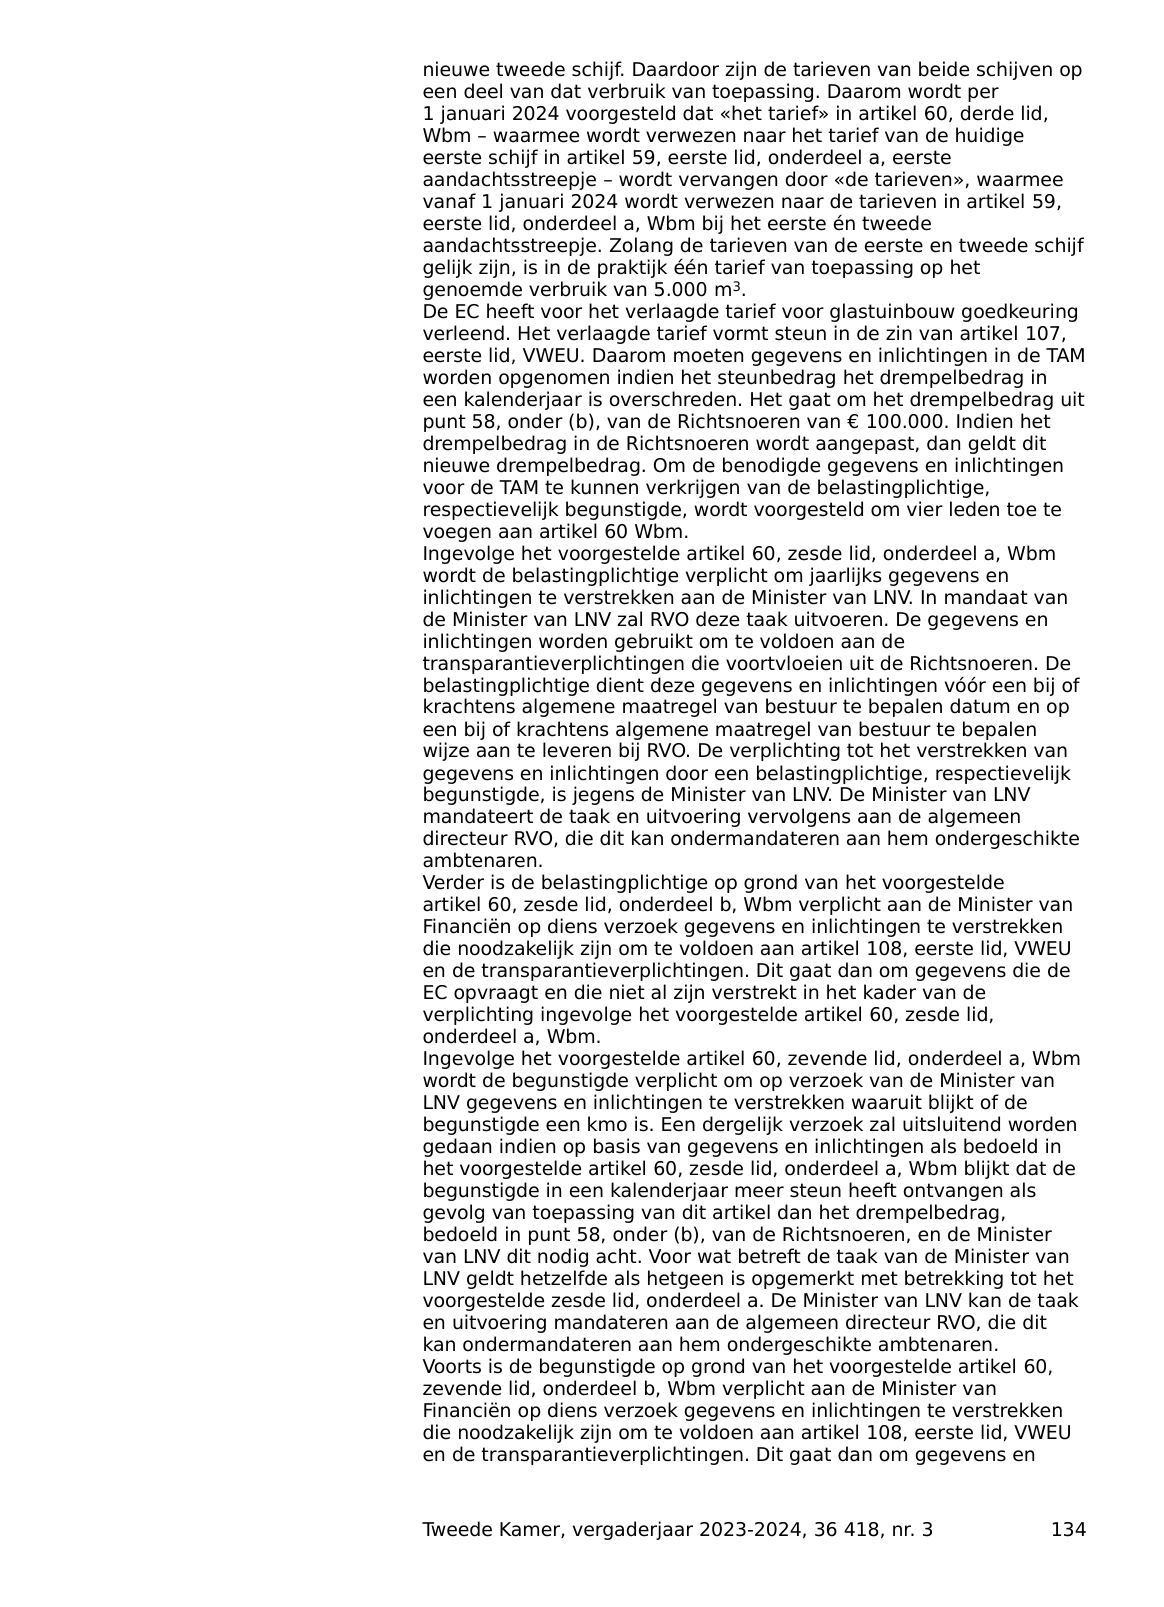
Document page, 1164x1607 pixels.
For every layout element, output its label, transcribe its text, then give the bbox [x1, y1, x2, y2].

text Verder is de belastingplichtige op grond van het voorgestelde artikel 60, zesde lid, onderdeel b, Wbm verplicht aan de Minister van Financiën op diens verzoek gegevens en inlichtingen te verstrekken die noodzakelijk zijn om te voldoen aan artikel 108, eerste lid, VWEU en de transparantieverplichtingen. Dit gaat dan om gegevens die de EC opvraagt en die niet al zijn verstrekt in het kader van de verplichting ingevolge het voorgestelde artikel 60, zesde lid, onderdeel a, Wbm. [422, 872, 1087, 1048]
text Ingevolge het voorgestelde artikel 60, zevende lid, onderdeel a, Wbm wordt de begunstigde verplicht om op verzoek van de Minister van LNV gegevens en inlichtingen te verstrekken waaruit blijkt of de begunstigde een kmo is. Een dergelijk verzoek zal uitsluitend worden gedaan indien op basis van gegevens en inlichtingen als bedoeld in het voorgestelde artikel 60, zesde lid, onderdeel a, Wbm blijkt dat de begunstigde in een kalenderjaar meer steun heeft ontvangen als gevolg van toepassing van dit artikel dan het drempelbedrag, bedoeld in punt 58, onder (b), van de Richtsnoeren, en de Minister van LNV dit nodig acht. Voor wat betreft de taak van de Minister van LNV geldt hetzelfde als hetgeen is opgemerkt met betrekking tot het voorgestelde zesde lid, onderdeel a. De Minister van LNV kan de taak en uitvoering mandateren aan de algemeen directeur RVO, die dit kan ondermandateren aan hem ondergeschikte ambtenaren. [422, 1048, 1087, 1356]
text Voorts is de begunstigde op grond van het voorgestelde artikel 60, zevende lid, onderdeel b, Wbm verplicht aan de Minister van Financiën op diens verzoek gegevens en inlichtingen te verstrekken die noodzakelijk zijn om te voldoen aan artikel 108, eerste lid, VWEU en de transparantieverplichtingen. Dit gaat dan om gegevens en [422, 1356, 1087, 1466]
text De EC heeft voor het verlaagde tarief voor glastuinbouw goedkeuring verleend. Het verlaagde tarief vormt steun in de zin van artikel 107, eerste lid, VWEU. Daarom moeten gegevens en inlichtingen in de TAM worden opgenomen indien het steunbedrag het drempelbedrag in een kalenderjaar is overschreden. Het gaat om het drempelbedrag uit punt 58, onder (b), van de Richtsnoeren van € 100.000. Indien het drempelbedrag in de Richtsnoeren wordt aangepast, dan geldt dit nieuwe drempelbedrag. Om de benodigde gegevens en inlichtingen voor de TAM te kunnen verkrijgen van de belastingplichtige, respectievelijk begunstigde, wordt voorgesteld om vier leden toe te voegen aan artikel 60 Wbm. [422, 301, 1087, 543]
text nieuwe tweede schijf. Daardoor zijn de tarieven van beide schijven op een deel van dat verbruik van toepassing. Daarom wordt per 1 januari 2024 voorgesteld dat «het tarief» in artikel 60, derde lid, Wbm – waarmee wordt verwezen naar het tarief van de huidige eerste schijf in artikel 59, eerste lid, onderdeel a, eerste aandachtsstreepje – wordt vervangen door «de tarieven», waarmee vanaf 1 januari 2024 wordt verwezen naar de tarieven in artikel 59, eerste lid, onderdeel a, Wbm bij het eerste én tweede aandachtsstreepje. Zolang de tarieven van de eerste en tweede schijf gelijk zijn, is in de praktijk één tarief van toepassing op het genoemde verbruik van 5.000 m3. [422, 59, 1087, 301]
text Ingevolge het voorgestelde artikel 60, zesde lid, onderdeel a, Wbm wordt de belastingplichtige verplicht om jaarlijks gegevens en inlichtingen te verstrekken aan de Minister van LNV. In mandaat van de Minister van LNV zal RVO deze taak uitvoeren. De gegevens en inlichtingen worden gebruikt om te voldoen aan de transparantieverplichtingen die voortvloeien uit de Richtsnoeren. De belastingplichtige dient deze gegevens en inlichtingen vóór een bij of krachtens algemene maatregel van bestuur te bepalen datum en op een bij of krachtens algemene maatregel van bestuur te bepalen wijze aan te leveren bij RVO. De verplichting tot het verstrekken van gegevens en inlichtingen door een belastingplichtige, respectievelijk begunstigde, is jegens de Minister van LNV. De Minister van LNV mandateert de taak en uitvoering vervolgens aan de algemeen directeur RVO, die dit kan ondermandateren aan hem ondergeschikte ambtenaren. [422, 543, 1087, 872]
